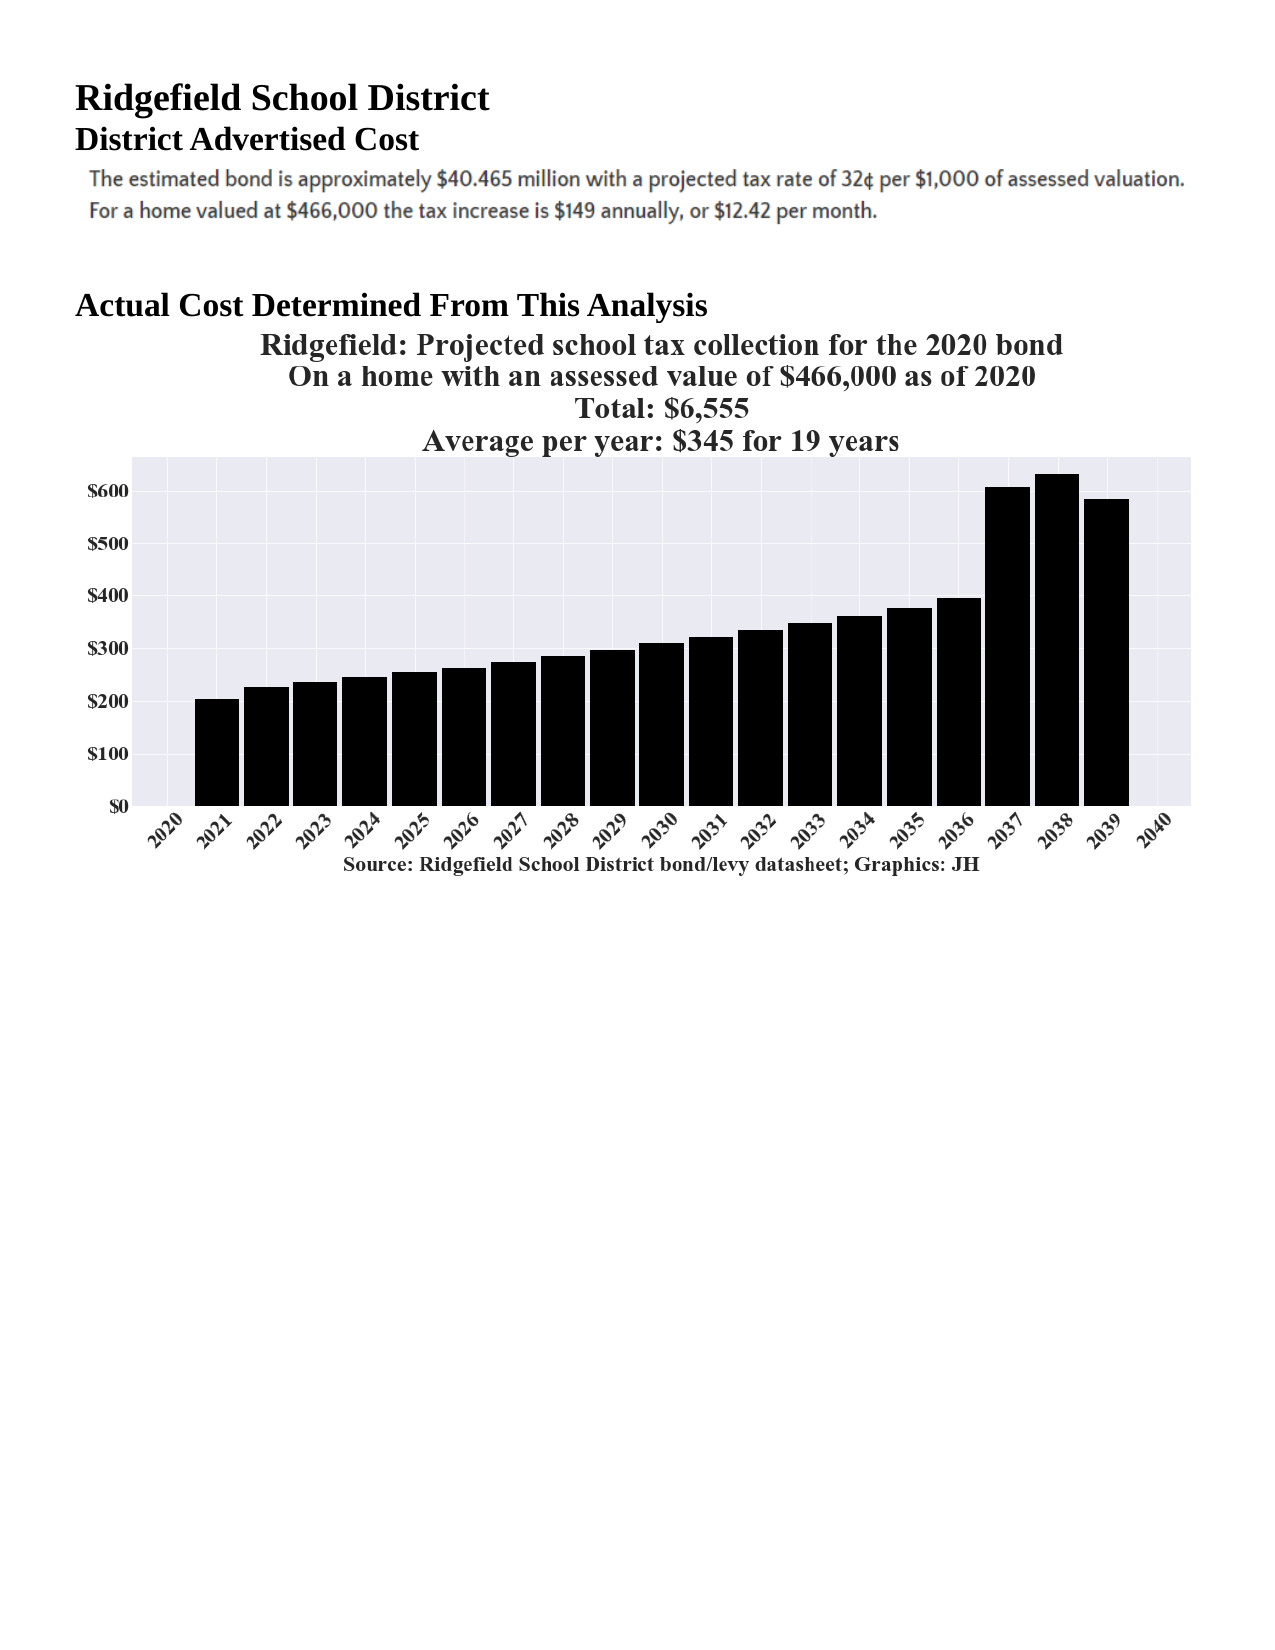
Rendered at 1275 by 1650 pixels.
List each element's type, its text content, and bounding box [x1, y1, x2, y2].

subtitle Actual Cost Determined From This Analysis [75, 285, 1200, 323]
subtitle Ridgefield School District [75, 75, 1200, 119]
picture [75, 323, 1200, 886]
subtitle District Advertised Cost [75, 119, 1200, 157]
picture [75, 157, 1200, 245]
